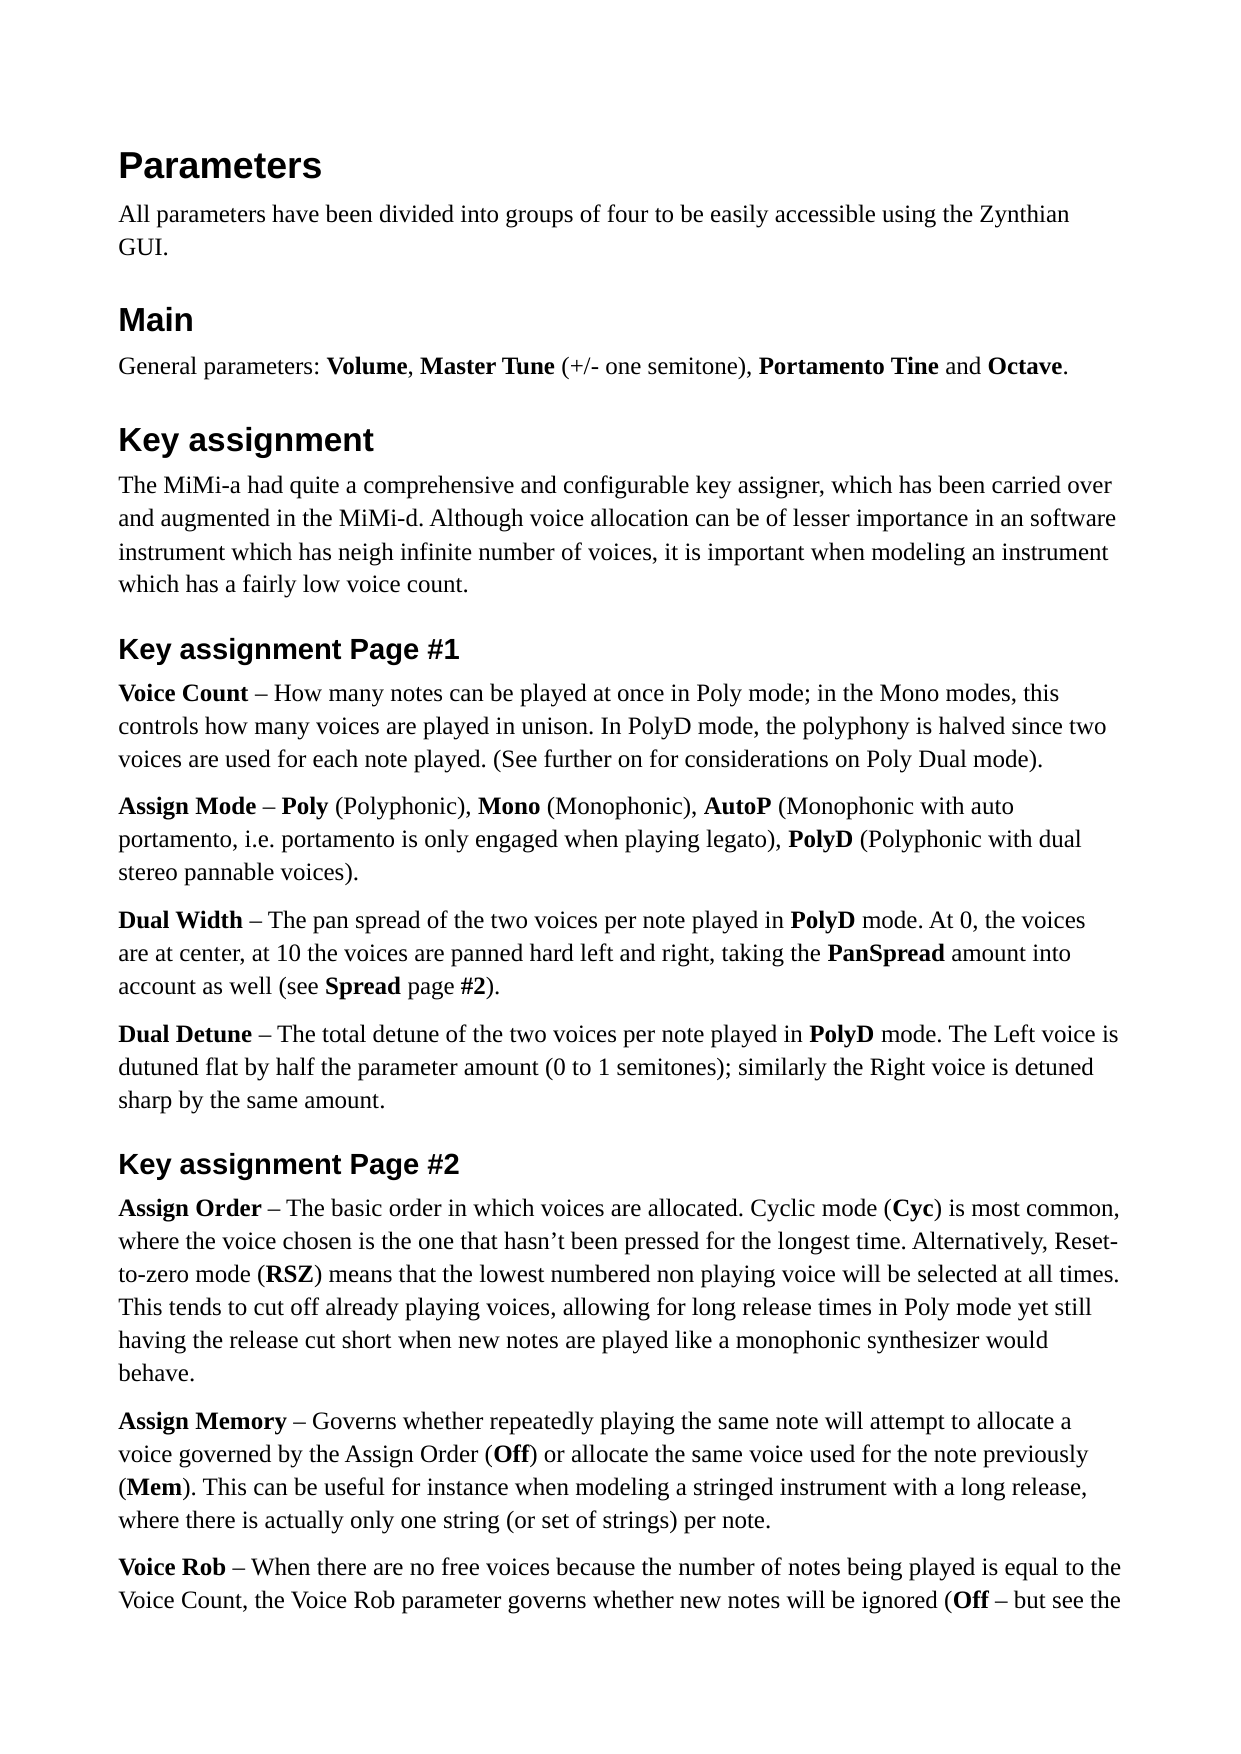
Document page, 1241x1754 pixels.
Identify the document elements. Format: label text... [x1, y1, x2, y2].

text Assign Memory – Governs whether repeatedly playing the same note will attempt to allocate a voice governed by the Assign Order (Off) or allocate the same voice used for the note previously (Mem). This can be useful for instance when modeling a stringed instrument with a long release, where there is actually only one string (or set of strings) per note. [118, 1406, 1122, 1533]
text Voice Rob – When there are no free voices because the number of notes being played is equal to the Voice Count, the Voice Rob parameter governs whether new notes will be ignored (Off – but see the [118, 1552, 1122, 1614]
subtitle Key assignment [118, 419, 1122, 458]
subtitle Key assignment Page #1 [118, 632, 1122, 665]
text Dual Width – The pan spread of the two voices per note played in PolyD mode. At 0, the voices are at center, at 10 the voices are panned hard left and right, taking the PanSpread amount into account as well (see Spread page #2). [118, 905, 1122, 1000]
text General parameters: Volume, Master Tune (+/- one semitone), Portamento Tine and Octave. [118, 351, 1122, 380]
text Assign Mode – Poly (Polyphonic), Mono (Monophonic), AutoP (Monophonic with auto portamento, i.e. portamento is only engaged when playing legato), PolyD (Polyphonic with dual stereo pannable voices). [118, 791, 1122, 886]
text The MiMi-a had quite a comprehensive and configurable key assigner, which has been carried over and augmented in the MiMi-d. Although voice allocation can be of lesser importance in an software instrument which has neigh infinite number of voices, it is important when modeling an instrument which has a fairly low voice count. [118, 471, 1122, 598]
text All parameters have been divided into groups of four to be easily accessible using the Zynthian GUI. [118, 199, 1122, 261]
subtitle Key assignment Page #2 [118, 1147, 1122, 1181]
text Voice Count – How many notes can be played at once in Poly mode; in the Mono modes, this controls how many voices are played in unison. In PolyD mode, the polyphony is halved since two voices are used for each note played. (See further on for considerations on Poly Dual mode). [118, 678, 1122, 773]
text Dual Detune – The total detune of the two voices per note played in PolyD mode. The Left voice is dutuned flat by half the parameter amount (0 to 1 semitones); similarly the Right voice is detuned sharp by the same amount. [118, 1019, 1122, 1113]
subtitle Main [118, 300, 1122, 339]
text Assign Order – The basic order in which voices are allocated. Cyclic mode (Cyc) is most common, where the voice chosen is the one that hasn’t been pressed for the longest time. Alternatively, Reset-to-zero mode (RSZ) means that the lowest numbered non playing voice will be selected at all times. This tends to cut off already playing voices, allowing for long release times in Poly mode yet still having the release cut short when new notes are played like a monophonic synthesizer would behave. [118, 1193, 1122, 1387]
subtitle Parameters [118, 143, 1122, 186]
